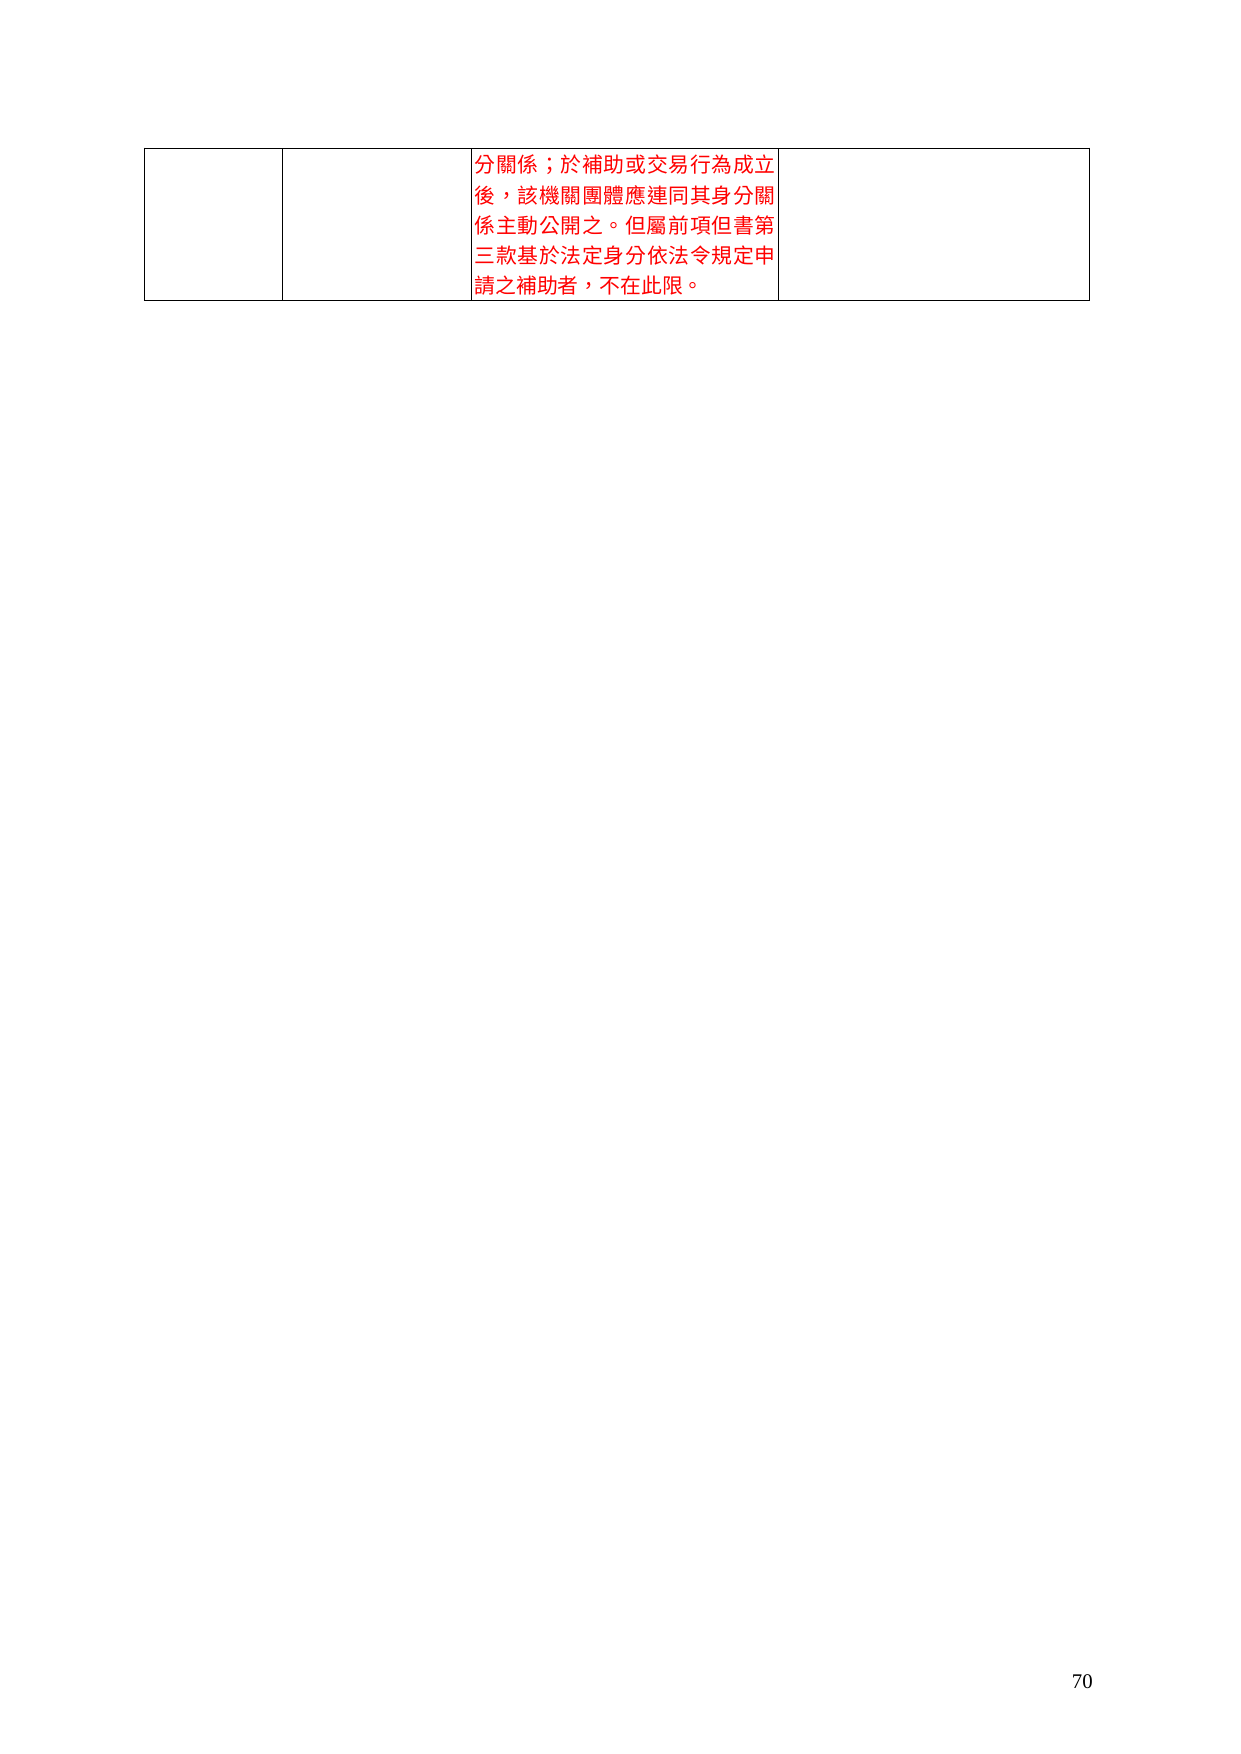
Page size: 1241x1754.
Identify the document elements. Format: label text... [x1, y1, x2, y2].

table_cell [779, 149, 1089, 300]
table_cell [145, 149, 282, 300]
table_cell 分關係；於補助或交易行為成立後，該機關團體應連同其身分關係主動公開之。但屬前項但書第三款基於法定身分依法令規定申請之補助者，不在此限。 [472, 149, 778, 300]
table_cell [283, 149, 471, 300]
